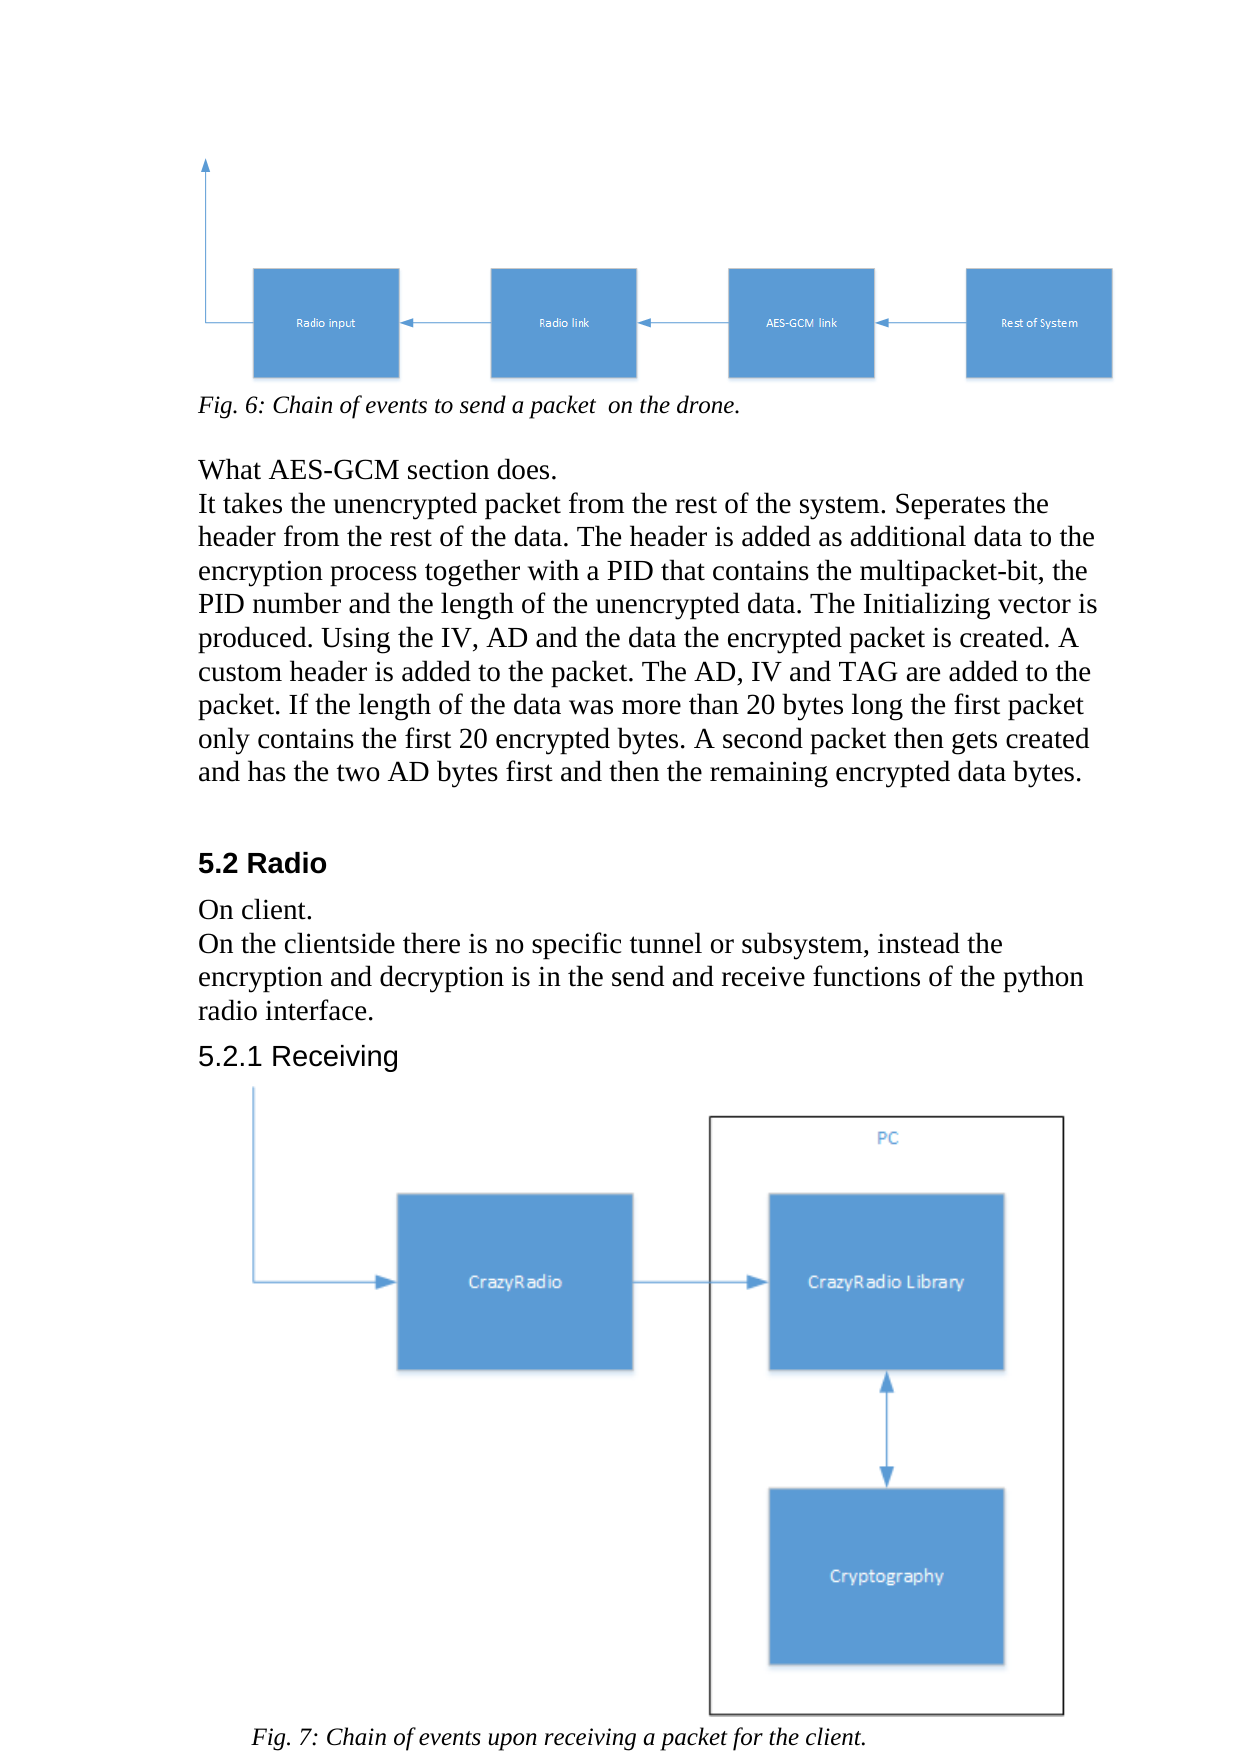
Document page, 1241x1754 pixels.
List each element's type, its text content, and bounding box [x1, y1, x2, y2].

subtitle Radio [198, 846, 1119, 880]
text On the clientside there is no specific tunnel or subsystem, instead the encryption and decryption is in the send and receive functions of the python radio interface. [198, 926, 1119, 1027]
text What AES-GCM section does. [198, 452, 1119, 486]
text Fig. 6: Chain of events to send a packet on the drone. [198, 385, 1119, 419]
text Fig. 7: Chain of events upon receiving a packet for the client. [251, 1717, 1066, 1751]
picture [251, 1085, 1066, 1717]
subtitle Receiving [198, 1039, 1119, 1073]
text On client. [198, 892, 1119, 926]
picture [197, 157, 1120, 385]
text It takes the unencrypted packet from the rest of the system. Seperates the header from the rest of the data. The header is added as additional data to the encryption process together with a PID that contains the multipacket-bit, the PID number and the length of the unencrypted data. The Initializing vector is produced. Using the IV, AD and the data the encrypted packet is created. A custom header is added to the packet. The AD, IV and TAG are added to the packet. If the length of the data was more than 20 bytes long the first packet only contains the first 20 encrypted bytes. A second packet then gets created and has the two AD bytes first and then the remaining encrypted data bytes. [198, 486, 1119, 788]
